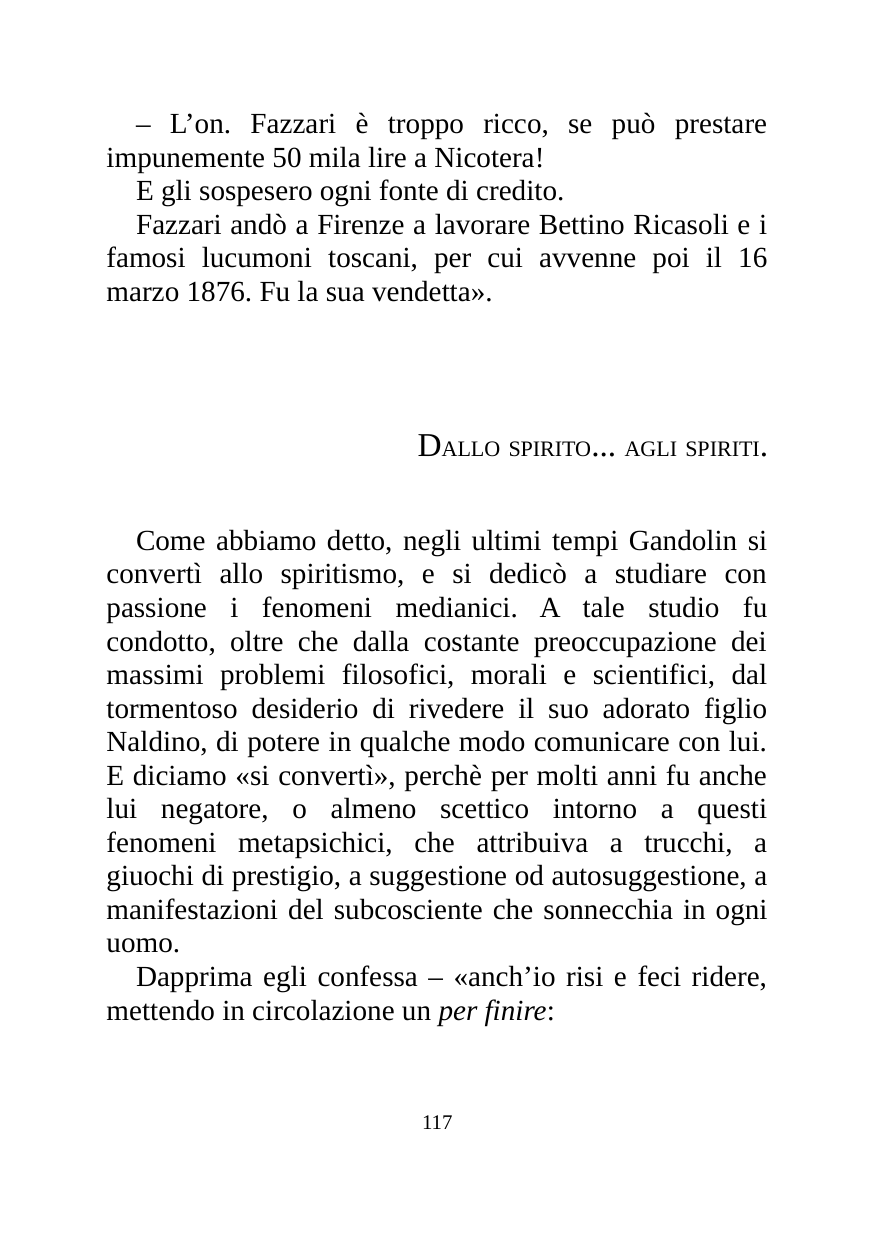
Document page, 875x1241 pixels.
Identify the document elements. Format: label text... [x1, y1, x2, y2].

text Dapprima egli confessa – «anch’io risi e feci ridere, mettendo in circolazione un per finire: [106, 959, 768, 1026]
subtitle Dallo spirito... agli spiriti. [106, 426, 768, 464]
text – L’on. Fazzari è troppo ricco, se può prestare impunemente 50 mila lire a Nicotera! [106, 106, 768, 173]
text Come abbiamo detto, negli ultimi tempi Gandolin si convertì allo spiritismo, e si dedicò a studiare con passione i fenomeni medianici. A tale studio fu condotto, oltre che dalla costante preoccupazione dei massimi problemi filosofici, morali e scientifici, dal tormentoso desiderio di rivedere il suo adorato figlio Naldino, di potere in qualche modo comunicare con lui. E diciamo «si convertì», perchè per molti anni fu anche lui negatore, o almeno scettico intorno a questi fenomeni metapsichici, che attribuiva a trucchi, a giuochi di prestigio, a suggestione od autosuggestione, a manifestazioni del subcosciente che sonnecchia in ogni uomo. [106, 523, 768, 959]
text Fazzari andò a Firenze a lavorare Bettino Ricasoli e i famosi lucumoni toscani, per cui avvenne poi il 16 marzo 1876. Fu la sua vendetta». [106, 207, 768, 307]
text E gli sospesero ogni fonte di credito. [106, 173, 768, 207]
